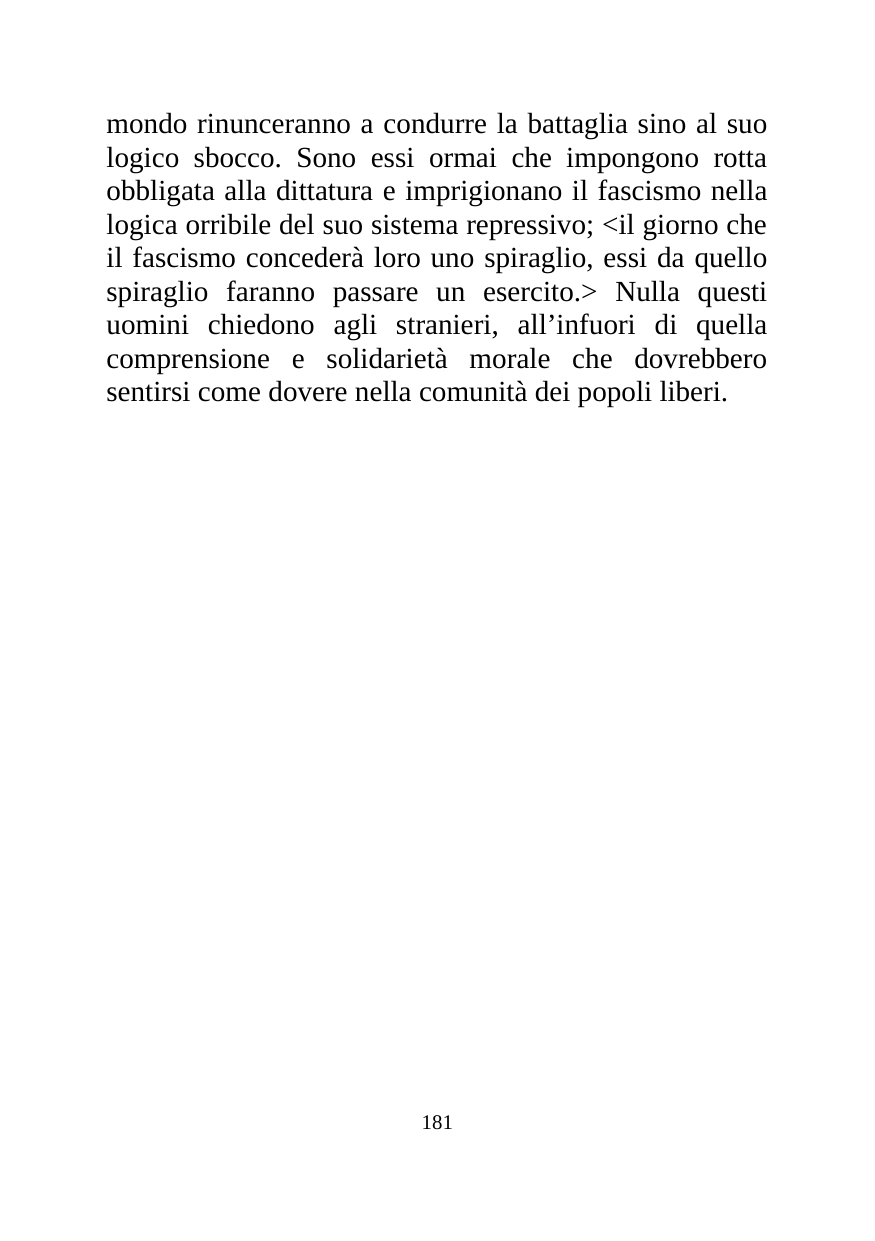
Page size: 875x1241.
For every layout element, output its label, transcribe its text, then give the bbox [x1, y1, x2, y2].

text mondo rinunceranno a condurre la battaglia sino al suo logico sbocco. Sono essi ormai che impongono rotta obbligata alla dittatura e imprigionano il fascismo nella logica orribile del suo sistema repressivo; <il giorno che il fascismo concederà loro uno spiraglio, essi da quello spiraglio faranno passare un esercito.> Nulla questi uomini chiedono agli stranieri, all’infuori di quella comprensione e solidarietà morale che dovrebbero sentirsi come dovere nella comunità dei popoli liberi. [106, 106, 768, 408]
